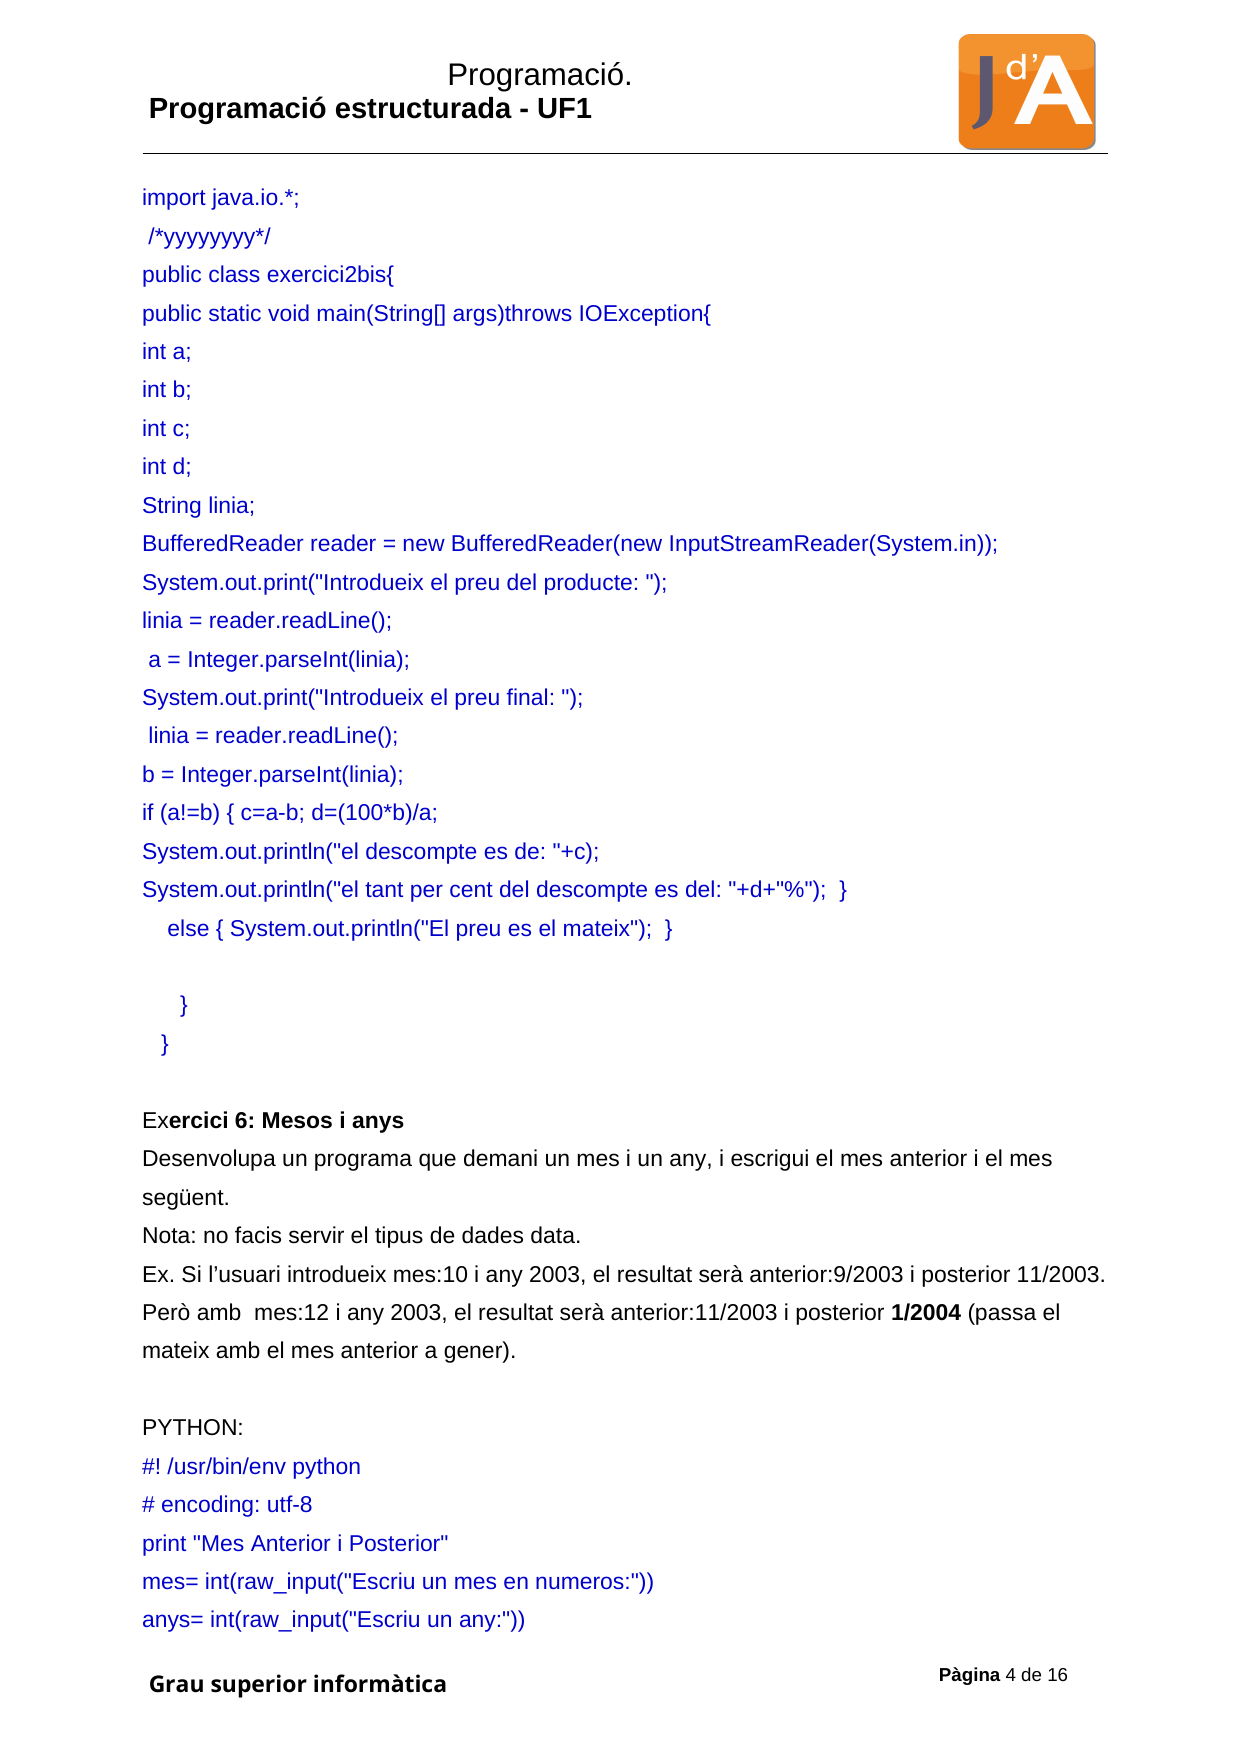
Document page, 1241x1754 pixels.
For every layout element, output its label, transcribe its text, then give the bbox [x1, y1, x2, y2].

text Ex. Si l’usuari introdueix mes:10 i any 2003, el resultat serà anterior:9/2003 i posterior 11/2003. Però amb mes:12 i any 2003, el resultat serà anterior:11/2003 i posterior 1/2004 (passa el mateix amb el mes anterior a gener). [142, 1261, 1107, 1364]
text String linia; [142, 492, 1107, 518]
picture [958, 34, 1096, 150]
text a = Integer.parseInt(linia); [142, 646, 1107, 672]
text linia = reader.readLine(); [142, 608, 1107, 633]
text System.out.println("el descompte es de: "+c); [142, 838, 1107, 864]
text import java.io.*; [142, 185, 1107, 211]
text BufferedReader reader = new BufferedReader(new InputStreamReader(System.in)); [142, 531, 1107, 557]
text anys= int(raw_input("Escriu un any:")) [142, 1607, 1107, 1633]
text public class exercici2bis{ [142, 262, 1107, 287]
text /*yyyyyyyy*/ [142, 223, 1107, 249]
text int b; [142, 377, 1107, 403]
text PYTHON: [142, 1415, 1107, 1441]
text linia = reader.readLine(); [142, 723, 1107, 749]
text print "Mes Anterior i Posterior" [142, 1530, 1107, 1556]
text } [142, 992, 1107, 1018]
text else { System.out.println("El preu es el mateix"); } [142, 915, 1107, 941]
text Exercici 6: Mesos i anys [142, 1107, 1107, 1133]
text int c; [142, 416, 1107, 441]
text if (a!=b) { c=a-b; d=(100*b)/a; [142, 800, 1107, 826]
text System.out.print("Introdueix el preu final: "); [142, 685, 1107, 710]
text } [142, 1031, 1107, 1056]
text int a; [142, 339, 1107, 364]
text System.out.print("Introdueix el preu del producte: "); [142, 569, 1107, 595]
text Nota: no facis servir el tipus de dades data. [142, 1223, 1107, 1248]
text # encoding: utf-8 [142, 1492, 1107, 1517]
text int d; [142, 454, 1107, 480]
text #! /usr/bin/env python [142, 1453, 1107, 1479]
text public static void main(String[] args)throws IOException{ [142, 300, 1107, 326]
text Desenvolupa un programa que demani un mes i un any, i escrigui el mes anterior i el mes següent. [142, 1146, 1107, 1210]
text b = Integer.parseInt(linia); [142, 762, 1107, 787]
text mes= int(raw_input("Escriu un mes en numeros:")) [142, 1569, 1107, 1594]
text System.out.println("el tant per cent del descompte es del: "+d+"%"); } [142, 877, 1107, 902]
